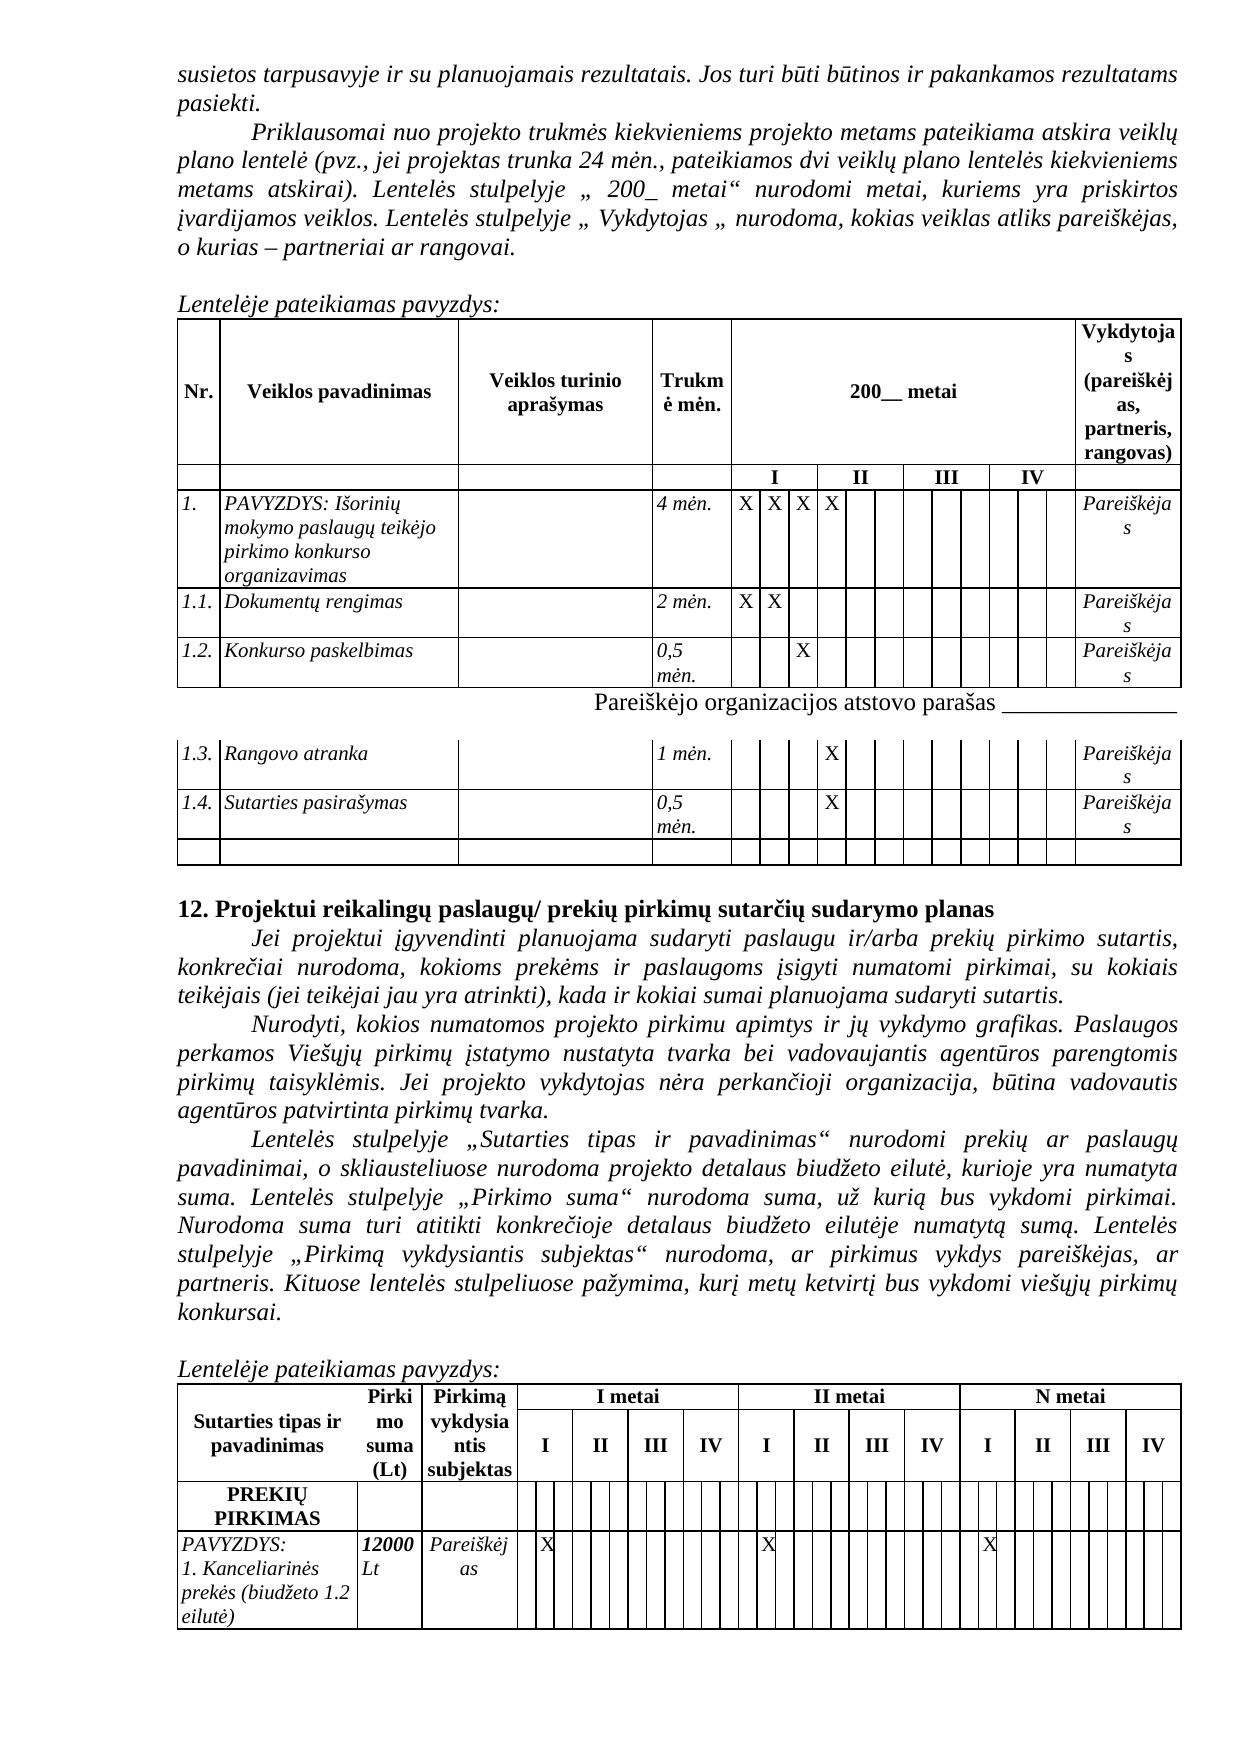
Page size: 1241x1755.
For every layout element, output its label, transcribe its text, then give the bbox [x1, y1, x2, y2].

table_cell 1.2. [178, 638, 219, 687]
table_cell 12000 Lt [358, 1532, 421, 1628]
table_cell PAVYZDYS: 1. Kanceliarinės prekės (biudžeto 1.2 eilutė) [178, 1532, 357, 1628]
table_cell [933, 740, 960, 788]
table_cell [666, 1482, 683, 1530]
table_cell [1019, 589, 1046, 637]
table_cell [933, 491, 960, 587]
table_cell [221, 840, 458, 864]
table_cell [1071, 1532, 1088, 1628]
table_header Nr. [178, 320, 219, 464]
table_cell [818, 840, 845, 864]
table_cell [795, 1482, 812, 1530]
table_cell [813, 1532, 830, 1628]
table_cell [1019, 491, 1046, 587]
table_header Sutarties tipas ir pavadinimas [178, 1385, 357, 1481]
table_cell [666, 1532, 683, 1628]
table_cell [847, 790, 874, 838]
table_cell X [761, 589, 788, 637]
table_cell II [1016, 1410, 1070, 1481]
table_cell I [732, 465, 817, 489]
table_cell [459, 465, 652, 489]
table_cell [776, 1532, 793, 1628]
text Priklausomai nuo projekto trukmės kiekvieniems projekto metams pateikiama atskira veiklų plano lentelė (pvz., jei projektas trunka 24 mėn., pateikiamos dvi veiklų plano lentelės kiekvieniems metams atskirai). Lentelės stulpelyje „ 200_ metai“ nurodomi metai, kuriems yra priskirtos įvardijamos veiklos. Lentelės stulpelyje „ Vykdytojas „ nurodoma, kokias veiklas atliks pareiškėjas, o kurias – partneriai ar rangovai. [177, 117, 1181, 260]
table_cell [942, 1532, 959, 1628]
table_cell [1076, 840, 1180, 864]
table_cell [961, 1482, 978, 1530]
table_cell [459, 638, 652, 687]
table_cell IV [990, 465, 1075, 489]
table_cell [933, 638, 960, 687]
table_cell III [904, 465, 989, 489]
table_cell [790, 740, 817, 788]
table_cell 1.3. [178, 740, 219, 788]
table_cell Pareiškėjas [1076, 740, 1180, 788]
table_cell [847, 840, 874, 864]
table_cell X [790, 491, 817, 587]
table_cell [1019, 840, 1046, 864]
table_cell [739, 1532, 756, 1628]
table_cell Rangovo atranka [221, 740, 458, 788]
table_cell [1034, 1482, 1051, 1530]
text 12. Projektui reikalingų paslaugų/ prekių pirkimų sutarčių sudarymo planas [177, 894, 1181, 923]
table_cell [1127, 1482, 1143, 1530]
table_cell X [758, 1532, 775, 1628]
table_cell Pareiškėjo organizacijos atstovo parašas ______________ [177, 688, 1181, 740]
table_cell [1108, 1482, 1125, 1530]
table_cell [961, 1532, 978, 1628]
table_cell [1053, 1532, 1070, 1628]
table_cell [758, 1482, 775, 1530]
table_cell [732, 790, 759, 838]
table_cell [887, 1532, 904, 1628]
table_cell [876, 491, 903, 587]
table_cell [904, 491, 931, 587]
table_cell [761, 638, 788, 687]
table_cell [962, 638, 989, 687]
table_cell [795, 1532, 812, 1628]
table_cell [850, 1532, 867, 1628]
table_cell [358, 1482, 421, 1530]
table_cell [592, 1482, 609, 1530]
table_cell [647, 1482, 664, 1530]
table_cell X [761, 491, 788, 587]
table_cell [979, 1482, 996, 1530]
table_cell III [629, 1410, 683, 1481]
table_cell [997, 1532, 1014, 1628]
table_cell [962, 491, 989, 587]
table_cell [1076, 465, 1180, 489]
table_cell I [739, 1410, 793, 1481]
table_cell X [537, 1532, 553, 1628]
table_cell [832, 1482, 848, 1530]
table_cell [876, 638, 903, 687]
table_cell [647, 1532, 664, 1628]
table_cell [459, 790, 652, 838]
table_cell 1.1. [178, 589, 219, 637]
table_cell III [850, 1410, 904, 1481]
table_cell [702, 1482, 719, 1530]
table_cell [653, 840, 731, 864]
table_cell [739, 1482, 756, 1530]
table_cell [1019, 740, 1046, 788]
table_cell [876, 840, 903, 864]
table_cell 0,5 mėn. [653, 638, 731, 687]
table_header 200__ metai [732, 320, 1075, 464]
table_cell [761, 790, 788, 838]
table_cell [904, 790, 931, 838]
table_cell [702, 1532, 719, 1628]
table_cell Pareiškėjas [1076, 790, 1180, 838]
table_cell X [732, 491, 759, 587]
table_cell [847, 638, 874, 687]
text Nurodyti, kokios numatomos projekto pirkimu apimtys ir jų vykdymo grafikas. Paslaugos perkamos Viešųjų pirkimų įstatymo nustatyta tvarka bei vadovaujantis agentūros parengtomis pirkimų taisyklėmis. Jei projekto vykdytojas nėra perkančioji organizacija, būtina vadovautis agentūros patvirtinta pirkimų tvarka. [177, 1009, 1181, 1124]
table_cell [990, 740, 1017, 788]
table_cell Sutarties pasirašymas [221, 790, 458, 838]
table_cell [610, 1532, 627, 1628]
table_cell IV [684, 1410, 738, 1481]
table_cell [924, 1532, 941, 1628]
table_cell [832, 1532, 848, 1628]
table_cell [1047, 638, 1075, 687]
table_cell [1145, 1532, 1162, 1628]
table_cell [905, 1532, 922, 1628]
table_cell [905, 1482, 922, 1530]
table_cell [904, 740, 931, 788]
table_cell [818, 638, 845, 687]
table_cell [1127, 1532, 1143, 1628]
table_cell [790, 589, 817, 637]
table_cell [610, 1482, 627, 1530]
table_cell X [818, 491, 845, 587]
table_cell [555, 1482, 572, 1530]
table_cell [924, 1482, 941, 1530]
table_cell [933, 589, 960, 637]
table_cell II [573, 1410, 627, 1481]
table_cell [653, 465, 731, 489]
table_cell 1. [178, 491, 219, 587]
table_cell [459, 740, 652, 788]
table_cell [933, 840, 960, 864]
table_cell [1071, 1482, 1088, 1530]
table_cell [1047, 790, 1075, 838]
table_header Veiklos pavadinimas [221, 320, 458, 464]
table_cell [573, 1532, 590, 1628]
table_cell [876, 740, 903, 788]
table_cell [904, 638, 931, 687]
table_cell [990, 491, 1017, 587]
table_cell [1090, 1482, 1107, 1530]
table_cell [684, 1532, 701, 1628]
table_cell Konkurso paskelbimas [221, 638, 458, 687]
table_cell [933, 790, 960, 838]
table_cell [592, 1532, 609, 1628]
table_cell [1090, 1532, 1107, 1628]
table_cell [1047, 740, 1075, 788]
table_cell [537, 1482, 553, 1530]
table_cell X [732, 589, 759, 637]
table_cell [962, 790, 989, 838]
table_header N metai [961, 1385, 1180, 1408]
table_cell X [790, 638, 817, 687]
table_cell 1 mėn. [653, 740, 731, 788]
table_cell [876, 589, 903, 637]
table_cell [904, 589, 931, 637]
table_cell [1019, 790, 1046, 838]
table_header Pirkimo suma (Lt) [358, 1385, 421, 1481]
table_header I metai [518, 1385, 738, 1408]
table_cell [904, 840, 931, 864]
table_cell [1016, 1532, 1033, 1628]
table_cell [518, 1532, 535, 1628]
table_cell [555, 1532, 572, 1628]
text Lentelėje pateikiamas pavyzdys: [177, 1354, 1181, 1383]
table_cell PREKIŲ PIRKIMAS [178, 1482, 357, 1530]
table_cell [818, 589, 845, 637]
table_cell IV [905, 1410, 959, 1481]
table_cell [868, 1482, 885, 1530]
table_cell [1016, 1482, 1033, 1530]
table_cell X [818, 790, 845, 838]
table_cell II [795, 1410, 848, 1481]
table_cell [721, 1482, 738, 1530]
table_cell 1.4. [178, 790, 219, 838]
table_cell PAVYZDYS: Išorinių mokymo paslaugų teikėjo pirkimo konkurso organizavimas [221, 491, 458, 587]
table_cell [997, 1482, 1014, 1530]
table_cell [776, 1482, 793, 1530]
table_cell [990, 790, 1017, 838]
table_cell [423, 1482, 517, 1530]
table_cell Pareiškėjas [1076, 491, 1180, 587]
table_header Trukmė mėn. [653, 320, 731, 464]
table_cell [962, 740, 989, 788]
table_cell [868, 1532, 885, 1628]
table_cell [732, 638, 759, 687]
table_cell [761, 840, 788, 864]
table_cell [732, 840, 759, 864]
table_cell IV [1127, 1410, 1180, 1481]
table_cell X [818, 740, 845, 788]
table_cell II [818, 465, 903, 489]
text Lentelėje pateikiamas pavyzdys: [177, 289, 1181, 318]
table_cell [518, 1482, 535, 1530]
table_cell [573, 1482, 590, 1530]
table_header II metai [739, 1385, 959, 1408]
table_cell [1163, 1532, 1180, 1628]
table_cell [1053, 1482, 1070, 1530]
table_cell [1019, 638, 1046, 687]
table_cell [1145, 1482, 1162, 1530]
table_cell [990, 589, 1017, 637]
table_cell [629, 1482, 646, 1530]
table_cell [221, 465, 458, 489]
text Lentelės stulpelyje „Sutarties tipas ir pavadinimas“ nurodomi prekių ar paslaugų pavadinimai, o skliausteliuose nurodoma projekto detalaus biudžeto eilutė, kurioje yra numatyta suma. Lentelės stulpelyje „Pirkimo suma“ nurodoma suma, už kurią bus vykdomi pirkimai. Nurodoma suma turi atitikti konkrečioje detalaus biudžeto eilutėje numatytą sumą. Lentelės stulpelyje „Pirkimą vykdysiantis subjektas“ nurodoma, ar pirkimus vykdys pareiškėjas, ar partneris. Kituose lentelės stulpeliuose pažymima, kurį metų ketvirtį bus vykdomi viešųjų pirkimų konkursai. [177, 1124, 1181, 1325]
table_cell X [979, 1532, 996, 1628]
table_cell 0,5 mėn. [653, 790, 731, 838]
table_cell [942, 1482, 959, 1530]
table_cell [813, 1482, 830, 1530]
table_cell [962, 840, 989, 864]
table_cell [847, 589, 874, 637]
table_cell I [961, 1410, 1014, 1481]
table_cell [1034, 1532, 1051, 1628]
table_cell [850, 1482, 867, 1530]
text susietos tarpusavyje ir su planuojamais rezultatais. Jos turi būti būtinos ir pakankamos rezultatams pasiekti. [177, 59, 1181, 117]
table_cell [876, 790, 903, 838]
table_cell [459, 491, 652, 587]
table_cell III [1071, 1410, 1125, 1481]
table_cell 2 mėn. [653, 589, 731, 637]
table_cell [178, 465, 219, 489]
table_cell Dokumentų rengimas [221, 589, 458, 637]
table_cell [847, 740, 874, 788]
table_cell [459, 840, 652, 864]
table_header Vykdytojas (pareiškėjas, partneris, rangovas) [1076, 320, 1180, 464]
table_cell [684, 1482, 701, 1530]
table_cell [1047, 840, 1075, 864]
table_cell [1163, 1482, 1180, 1530]
table_cell [178, 840, 219, 864]
table_cell [990, 840, 1017, 864]
table_cell Pareiškėjas [1076, 589, 1180, 637]
table_cell [790, 790, 817, 838]
table_cell 4 mėn. [653, 491, 731, 587]
table_cell [790, 840, 817, 864]
table_cell Pareiškėjas [1076, 638, 1180, 687]
table_cell [732, 740, 759, 788]
table_cell [962, 589, 989, 637]
table_cell [1047, 491, 1075, 587]
text Jei projektui įgyvendinti planuojama sudaryti paslaugu ir/arba prekių pirkimo sutartis, konkrečiai nurodoma, kokioms prekėms ir paslaugoms įsigyti numatomi pirkimai, su kokiais teikėjais (jei teikėjai jau yra atrinkti), kada ir kokiai sumai planuojama sudaryti sutartis. [177, 923, 1181, 1009]
table_cell [990, 638, 1017, 687]
table_cell I [518, 1410, 572, 1481]
table_cell [721, 1532, 738, 1628]
table_cell [1108, 1532, 1125, 1628]
table_header Pirkimą vykdysiantis subjektas [423, 1385, 517, 1481]
table_cell [459, 589, 652, 637]
table_header Veiklos turinio aprašymas [459, 320, 652, 464]
table_cell Pareiškėjas [423, 1532, 517, 1628]
table_cell [1047, 589, 1075, 637]
table_cell [629, 1532, 646, 1628]
table_cell [761, 740, 788, 788]
table_cell [847, 491, 874, 587]
table_cell [887, 1482, 904, 1530]
